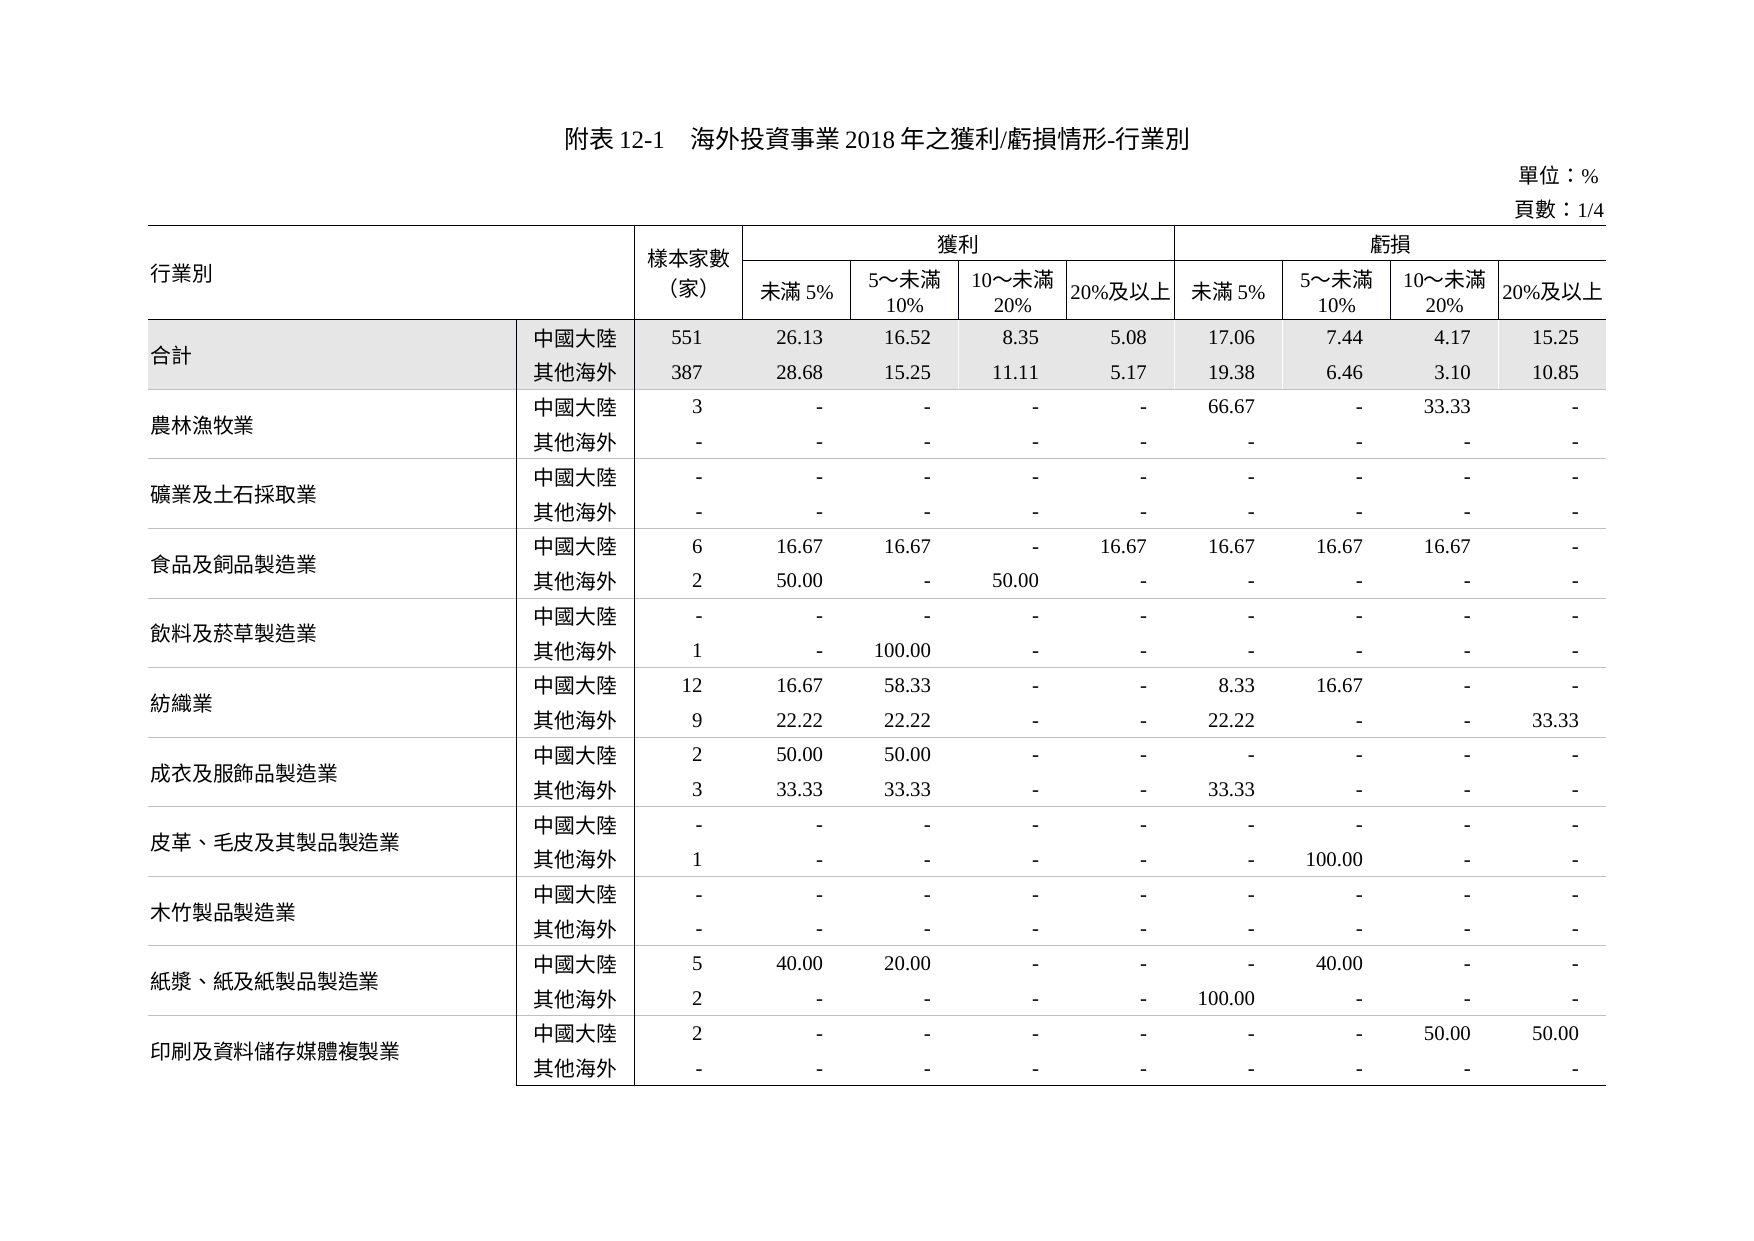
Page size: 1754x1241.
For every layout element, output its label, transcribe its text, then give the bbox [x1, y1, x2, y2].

table_cell - [1283, 424, 1390, 458]
table_cell - [1499, 738, 1606, 771]
table_cell 16.67 [1067, 529, 1174, 563]
table_cell - [1499, 1050, 1606, 1084]
table_cell - [1283, 911, 1390, 945]
table_cell 5.17 [1067, 354, 1174, 389]
table_cell - [1283, 1050, 1390, 1084]
table_cell 20%及以上 [1499, 261, 1606, 319]
table_cell - [1067, 946, 1174, 980]
table_cell - [851, 563, 958, 597]
table_cell 8.33 [1175, 668, 1282, 702]
table_cell - [1175, 599, 1282, 632]
table_cell 16.67 [743, 529, 851, 563]
table_cell - [1499, 946, 1606, 980]
table_cell - [1175, 841, 1282, 876]
table_cell - [1499, 771, 1606, 806]
table_cell - [959, 911, 1067, 945]
table_cell 66.67 [1175, 390, 1282, 423]
table_cell - [635, 424, 743, 458]
table_cell 28.68 [743, 354, 851, 389]
table_cell - [1067, 738, 1174, 771]
table_cell 551 [635, 320, 743, 354]
table_cell - [959, 493, 1067, 528]
table_cell - [1067, 424, 1174, 458]
table_cell 其他海外 [517, 632, 634, 667]
table_cell - [1175, 493, 1282, 528]
table_cell - [851, 459, 958, 493]
table_cell 33.33 [1390, 390, 1498, 423]
table_cell - [743, 911, 851, 945]
table_cell 22.22 [851, 702, 958, 737]
table_cell - [851, 1050, 958, 1084]
table_cell - [851, 1016, 958, 1050]
table_cell 獲利 [743, 226, 1174, 260]
table_cell 中國大陸 [517, 946, 634, 980]
table_cell 5～未滿10% [1283, 261, 1390, 319]
table_cell - [1390, 668, 1498, 702]
table_cell - [959, 946, 1067, 980]
table_cell - [1067, 632, 1174, 667]
table_cell 26.13 [743, 320, 851, 354]
table_cell - [1067, 1016, 1174, 1050]
table_cell 其他海外 [517, 771, 634, 806]
table_cell - [1067, 493, 1174, 528]
table_cell - [1390, 738, 1498, 771]
table_cell - [635, 599, 743, 632]
table_cell - [959, 529, 1067, 563]
table_cell - [743, 599, 851, 632]
table_cell - [1390, 877, 1498, 911]
table_cell 中國大陸 [517, 320, 634, 354]
table_cell 其他海外 [517, 493, 634, 528]
table_cell - [1175, 459, 1282, 493]
table_cell 17.06 [1175, 320, 1282, 354]
table_cell 40.00 [1283, 946, 1390, 980]
table_cell 9 [635, 702, 743, 737]
table_cell 其他海外 [517, 424, 634, 458]
table_cell - [1499, 841, 1606, 876]
table_cell 12 [635, 668, 743, 702]
table_cell 387 [635, 354, 743, 389]
table_cell - [1067, 980, 1174, 1015]
table_cell 50.00 [1390, 1016, 1498, 1050]
table_cell 6 [635, 529, 743, 563]
table_cell 2 [635, 738, 743, 771]
table_cell - [959, 599, 1067, 632]
table_cell - [959, 668, 1067, 702]
table_cell 22.22 [743, 702, 851, 737]
table_cell - [743, 1050, 851, 1084]
table_cell 10.85 [1499, 354, 1606, 389]
table_cell - [1067, 841, 1174, 876]
table_cell 中國大陸 [517, 599, 634, 632]
table_cell - [851, 424, 958, 458]
table_cell 中國大陸 [517, 668, 634, 702]
table_cell - [1175, 738, 1282, 771]
table_cell 50.00 [1499, 1016, 1606, 1050]
table_cell 飲料及菸草製造業 [148, 599, 516, 667]
table_cell - [1283, 877, 1390, 911]
table_cell 4.17 [1390, 320, 1498, 354]
table_cell 其他海外 [517, 841, 634, 876]
table_cell - [1390, 424, 1498, 458]
table_cell 單位：% [148, 158, 1606, 192]
table_cell 5～未滿10% [851, 261, 958, 319]
table_cell - [1175, 563, 1282, 597]
table_cell 16.52 [851, 320, 958, 354]
table_cell 1 [635, 632, 743, 667]
table_cell - [1283, 1016, 1390, 1050]
table_cell 皮革、毛皮及其製品製造業 [148, 807, 516, 876]
table_cell - [635, 1050, 743, 1084]
table_cell - [1175, 1016, 1282, 1050]
table_cell 19.38 [1175, 354, 1282, 389]
table_cell 16.67 [851, 529, 958, 563]
table_cell - [851, 911, 958, 945]
table_cell 8.35 [959, 320, 1067, 354]
table_cell 20%及以上 [1067, 261, 1174, 319]
table_cell - [1283, 702, 1390, 737]
table_cell 6.46 [1283, 354, 1390, 389]
table_cell - [1283, 599, 1390, 632]
table_cell - [1283, 493, 1390, 528]
table_cell - [1175, 807, 1282, 841]
table_cell 其他海外 [517, 702, 634, 737]
table_cell 100.00 [1175, 980, 1282, 1015]
table_cell 其他海外 [517, 1050, 634, 1084]
table_cell 50.00 [959, 563, 1067, 597]
table_cell - [1499, 599, 1606, 632]
table_cell - [1390, 980, 1498, 1015]
table_cell 100.00 [851, 632, 958, 667]
table_cell - [743, 841, 851, 876]
table_cell 行業別 [148, 226, 634, 319]
table_cell - [1283, 980, 1390, 1015]
table_cell 16.67 [1283, 668, 1390, 702]
table_cell 中國大陸 [517, 390, 634, 423]
table_cell 木竹製品製造業 [148, 877, 516, 945]
table_cell 紡織業 [148, 668, 516, 737]
table_cell - [1175, 1050, 1282, 1084]
table_cell 礦業及土石採取業 [148, 459, 516, 528]
table_cell 16.67 [1283, 529, 1390, 563]
table_cell - [1283, 390, 1390, 423]
table_cell - [959, 1050, 1067, 1084]
table_cell 10～未滿20% [1391, 261, 1498, 319]
table_cell - [1499, 980, 1606, 1015]
table_cell 食品及飼品製造業 [148, 529, 516, 597]
table_cell - [1283, 459, 1390, 493]
table_cell 虧損 [1175, 226, 1606, 260]
table_cell - [959, 980, 1067, 1015]
table_cell - [1067, 1050, 1174, 1084]
table_cell - [1067, 599, 1174, 632]
table_cell - [1499, 459, 1606, 493]
table_cell 33.33 [743, 771, 851, 806]
table_cell - [1175, 424, 1282, 458]
table_cell - [959, 702, 1067, 737]
table_cell 3 [635, 390, 743, 423]
table_cell - [1283, 563, 1390, 597]
table_cell - [743, 493, 851, 528]
table_header 附表12-1 海外投資事業2018年之獲利/虧損情形-行業別 [148, 118, 1606, 158]
table_cell 7.44 [1283, 320, 1390, 354]
table_cell 合計 [148, 320, 516, 389]
table_cell - [1067, 877, 1174, 911]
table_cell - [1390, 563, 1498, 597]
table_cell - [743, 390, 851, 423]
table_cell 50.00 [743, 563, 851, 597]
table_cell 16.67 [1390, 529, 1498, 563]
table_cell - [1283, 807, 1390, 841]
table_cell 中國大陸 [517, 877, 634, 911]
table_cell 其他海外 [517, 563, 634, 597]
table_cell 3.10 [1390, 354, 1498, 389]
table_cell - [635, 459, 743, 493]
table_cell - [1067, 563, 1174, 597]
table_cell - [635, 911, 743, 945]
table_cell 成衣及服飾品製造業 [148, 738, 516, 806]
table_cell - [959, 807, 1067, 841]
table_cell - [959, 771, 1067, 806]
table_cell 20.00 [851, 946, 958, 980]
table_cell - [1390, 493, 1498, 528]
table_cell - [1175, 877, 1282, 911]
table_cell 5.08 [1067, 320, 1174, 354]
table_cell 22.22 [1175, 702, 1282, 737]
table_cell 中國大陸 [517, 459, 634, 493]
table_cell 中國大陸 [517, 529, 634, 563]
table_cell - [1067, 702, 1174, 737]
table_cell 10～未滿20% [959, 261, 1066, 319]
table_cell - [959, 738, 1067, 771]
table_cell - [1390, 459, 1498, 493]
table_cell - [1499, 807, 1606, 841]
table_cell - [1499, 390, 1606, 423]
table_cell - [635, 877, 743, 911]
table_cell 3 [635, 771, 743, 806]
table_cell - [1390, 807, 1498, 841]
table_cell 16.67 [743, 668, 851, 702]
table_cell 紙漿、紙及紙製品製造業 [148, 946, 516, 1015]
table_cell 33.33 [851, 771, 958, 806]
table_cell 33.33 [1175, 771, 1282, 806]
table_cell 11.11 [959, 354, 1067, 389]
table_cell - [851, 877, 958, 911]
table_cell - [1390, 771, 1498, 806]
table_cell 15.25 [851, 354, 958, 389]
table_cell 5 [635, 946, 743, 980]
table_cell - [1067, 459, 1174, 493]
table_cell - [851, 807, 958, 841]
table_cell - [1499, 877, 1606, 911]
table_cell - [1390, 702, 1498, 737]
table_cell - [1390, 946, 1498, 980]
table_cell - [959, 632, 1067, 667]
table_cell 15.25 [1499, 320, 1606, 354]
table_cell - [959, 390, 1067, 423]
table_cell - [743, 424, 851, 458]
table_cell - [959, 459, 1067, 493]
table_cell - [1067, 807, 1174, 841]
table_cell - [743, 807, 851, 841]
table_cell 100.00 [1283, 841, 1390, 876]
table_cell - [1283, 632, 1390, 667]
table_cell - [851, 980, 958, 1015]
table_cell 其他海外 [517, 354, 634, 389]
table_cell 50.00 [851, 738, 958, 771]
table_cell 中國大陸 [517, 807, 634, 841]
table_cell 33.33 [1499, 702, 1606, 737]
table_cell 40.00 [743, 946, 851, 980]
table_cell - [1499, 632, 1606, 667]
table_cell - [1175, 911, 1282, 945]
table_cell - [1499, 493, 1606, 528]
table_cell - [1499, 424, 1606, 458]
table_cell 未滿5% [743, 261, 850, 319]
table_cell - [851, 390, 958, 423]
table_cell 未滿5% [1175, 261, 1282, 319]
table_cell 1 [635, 841, 743, 876]
table_cell - [1175, 946, 1282, 980]
table_cell - [1067, 771, 1174, 806]
table_cell - [1499, 911, 1606, 945]
table_cell - [959, 877, 1067, 911]
table_cell 其他海外 [517, 911, 634, 945]
table_cell 2 [635, 563, 743, 597]
table_cell 農林漁牧業 [148, 390, 516, 458]
table_cell - [1283, 771, 1390, 806]
table_cell - [1499, 563, 1606, 597]
table_cell - [959, 1016, 1067, 1050]
table_cell - [1390, 599, 1498, 632]
table_cell - [743, 1016, 851, 1050]
table_cell 16.67 [1175, 529, 1282, 563]
table_cell - [1390, 911, 1498, 945]
table_cell - [1390, 841, 1498, 876]
table_cell - [743, 980, 851, 1015]
table_cell - [635, 807, 743, 841]
table_cell - [1067, 911, 1174, 945]
table_cell - [1499, 668, 1606, 702]
table_cell - [1283, 738, 1390, 771]
table_cell 其他海外 [517, 980, 634, 1015]
table_cell 2 [635, 1016, 743, 1050]
table_cell - [1390, 1050, 1498, 1084]
table_cell - [851, 493, 958, 528]
table_cell - [743, 459, 851, 493]
table_cell - [1390, 632, 1498, 667]
table_cell - [1175, 632, 1282, 667]
table_cell 50.00 [743, 738, 851, 771]
table_cell - [1499, 529, 1606, 563]
table_cell 樣本家數（家） [635, 226, 742, 319]
table_cell - [959, 841, 1067, 876]
table_cell - [743, 632, 851, 667]
table_cell - [743, 877, 851, 911]
table_cell - [1067, 668, 1174, 702]
table_cell 58.33 [851, 668, 958, 702]
table_cell - [959, 424, 1067, 458]
table_cell 印刷及資料儲存媒體複製業 [148, 1016, 516, 1084]
table_cell 2 [635, 980, 743, 1015]
table_cell - [635, 493, 743, 528]
table_cell 中國大陸 [517, 1016, 634, 1050]
table_cell - [851, 599, 958, 632]
table_cell 中國大陸 [517, 738, 634, 771]
table_cell 頁數：1/4 [148, 192, 1606, 225]
table_cell - [1067, 390, 1174, 423]
table_cell - [851, 841, 958, 876]
